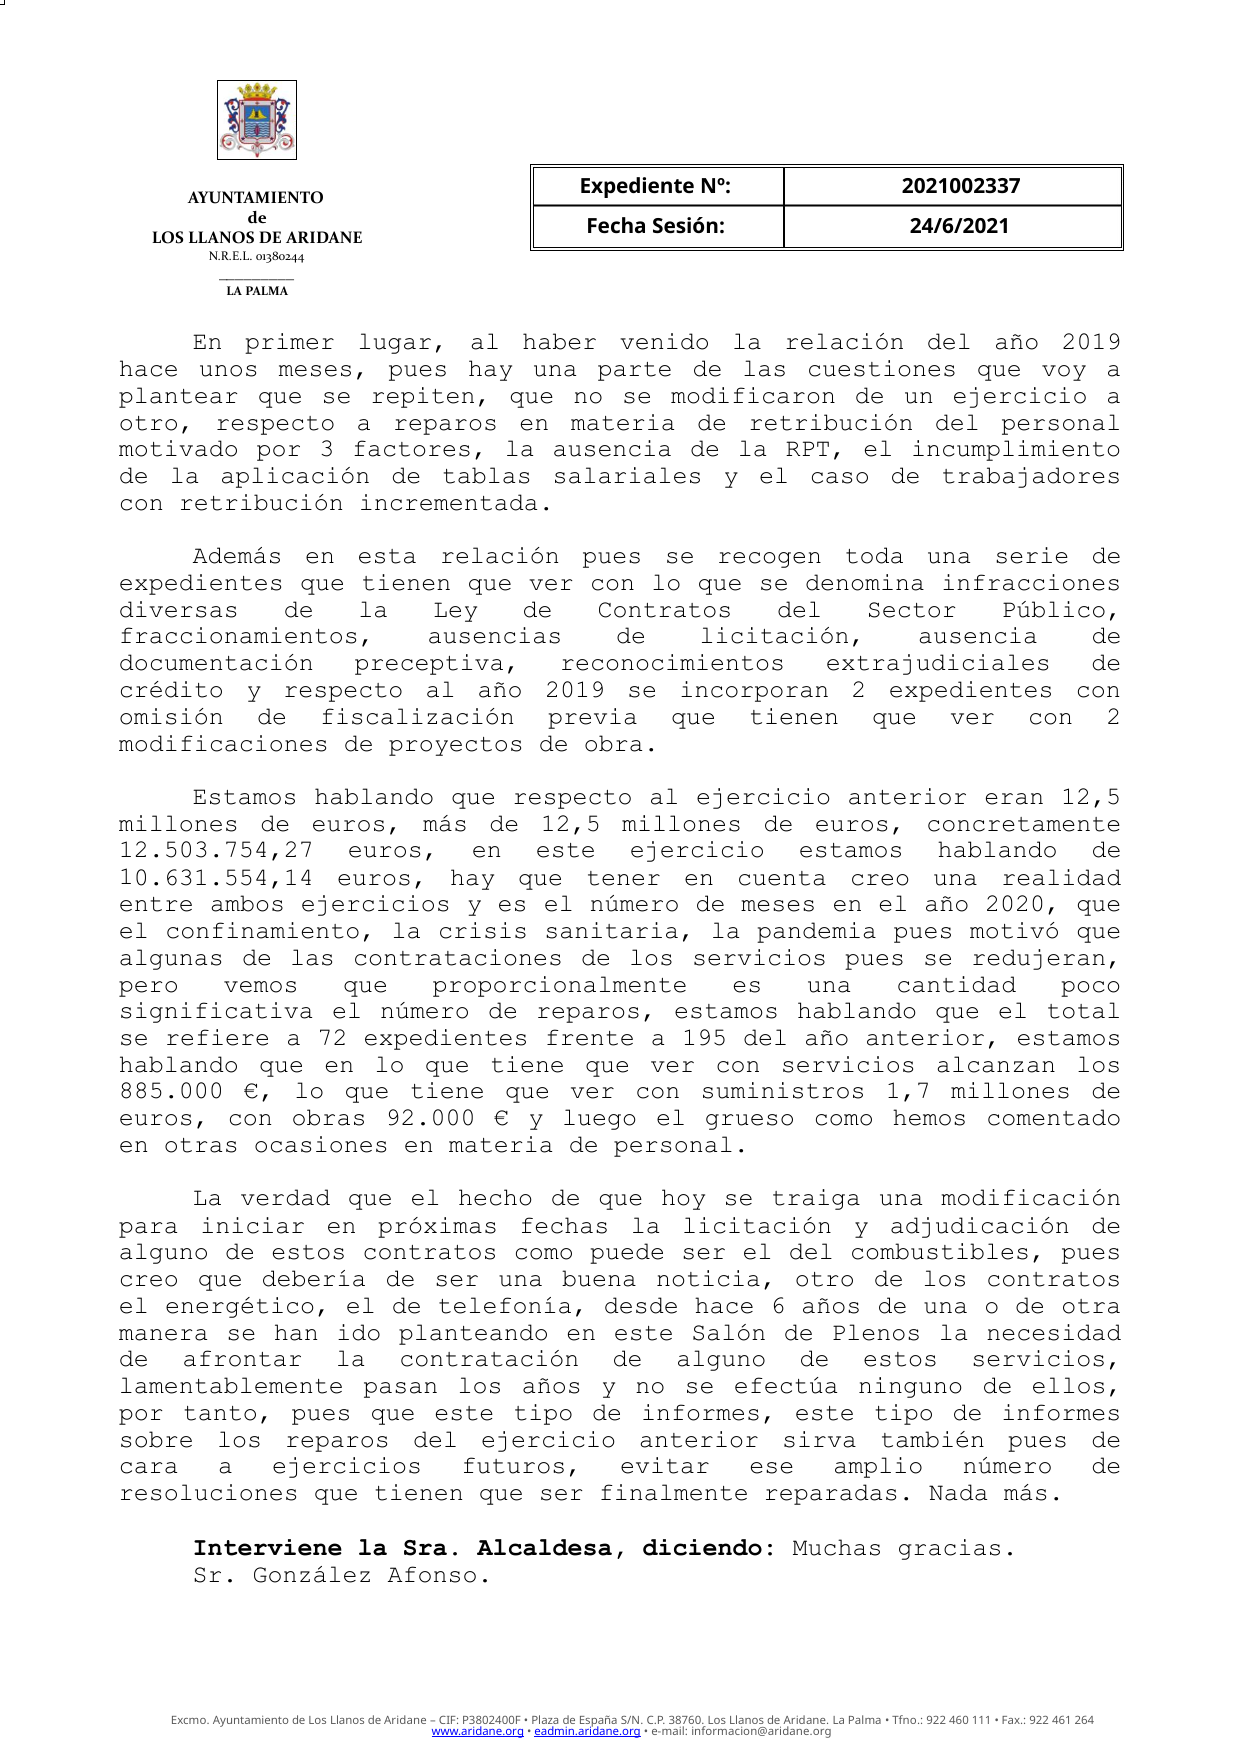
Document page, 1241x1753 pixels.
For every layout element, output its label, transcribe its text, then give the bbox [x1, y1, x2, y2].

text AYUNTAMIENTO [188, 190, 387, 207]
text 85.000 €, lo que tiene que ver con suministros 1,7 millones de [134, 1076, 1146, 1103]
text 24/6/2021 [909, 214, 1059, 239]
text modificaciones de proyectos de obra. [119, 730, 1146, 757]
picture [218, 81, 296, 159]
text LA PALMA [226, 286, 317, 298]
text diversas de la Ley de Contratos del Sector Público, [119, 596, 1146, 622]
text por tanto, pues que este tipo de informes, este tipo de informes [119, 1399, 1146, 1426]
text significativa el número de reparos, estamos hablando que el total [119, 997, 1146, 1024]
text sobre los reparos del ejercicio anterior sirva también pues de [119, 1426, 1146, 1452]
text 1 [119, 862, 159, 889]
text hace unos meses, pues hay una parte de las cuestiones que voy a [119, 355, 1146, 382]
text con retribución incrementada. [119, 489, 1146, 516]
text otro, respecto a reparos en materia de retribución del personal [119, 408, 1146, 435]
text Además en esta relación pues se recogen toda una serie de [192, 541, 1146, 569]
text Fecha Sesión: [586, 214, 761, 239]
text en otras ocasiones en materia de personal. [119, 1131, 1146, 1158]
text el energético, el de telefonía, desde hace 6 años de una o de otra [119, 1292, 1146, 1319]
text documentación preceptiva, reconocimientos extrajudiciales de [119, 649, 1146, 676]
text se refiere a 72 expedientes frente a 195 del año anterior, estamos [119, 1024, 1146, 1051]
text euros, con obras 92.000 € y luego el grueso como hemos comentado [119, 1103, 1146, 1131]
text resoluciones que tienen que ser finalmente reparadas. Nada más. [119, 1479, 1146, 1506]
text lamentablemente pasan los años y no se efectúa ninguno de ellos, [119, 1372, 1146, 1399]
text ________ [226, 266, 317, 282]
text pero vemos que proporcionalmente es una cantidad poco [119, 971, 1146, 997]
text Estamos hablando que respecto al ejercicio anterior eran 12,5 [192, 782, 1146, 810]
text crédito y respecto al año 2019 se incorporan 2 expedientes con [119, 676, 1146, 703]
text millones de euros, más de 12,5 millones de euros, concretamente [119, 810, 1146, 835]
text Sr. González Afonso. [192, 1561, 1042, 1588]
text 1 [119, 835, 134, 862]
text omisión de fiscalización previa que tienen que ver con 2 [119, 703, 1146, 730]
text www.aridane.org • eadmin.aridane.org • e-mail: informacion@aridane.org [431, 1724, 834, 1738]
text plantear que se repiten, que no se modificaron de un ejercicio a [119, 382, 1146, 408]
text _ [219, 266, 226, 279]
text manera se han ido planteando en este Salón de Plenos la necesidad [119, 1319, 1146, 1345]
text el confinamiento, la crisis sanitaria, la pandemia pues motivó que [119, 917, 1146, 944]
picture [531, 165, 1123, 250]
text En primer lugar, al haber venido la relación del año 2019 [192, 327, 1146, 355]
text Expediente Nº: [579, 173, 761, 198]
text cara a ejercicios futuros, evitar ese amplio número de [119, 1452, 1146, 1479]
text de [247, 210, 387, 227]
text 2021002337 [902, 173, 1059, 198]
text La verdad que el hecho de que hoy se traiga una modificación [192, 1183, 1146, 1212]
text LOS LLANOS DE ARIDANE [152, 230, 387, 247]
text alguno de estos contratos como puede ser el del combustibles, pues [119, 1238, 1146, 1265]
text N.R.E.L. 01380244 [208, 250, 327, 262]
text hablando que en lo que tiene que ver con servicios alcanzan los [119, 1051, 1146, 1076]
text motivado por 3 factores, la ausencia de la RPT, el incumplimiento [119, 435, 1146, 462]
text de afrontar la contratación de alguno de estos servicios, [119, 1345, 1146, 1372]
text para iniciar en próximas fechas la licitación y adjudicación de [119, 1212, 1146, 1238]
text 2.503.754,27 euros, en este ejercicio estamos hablando de [134, 835, 1146, 863]
text Excmo. Ayuntamiento de Los Llanos de Aridane – CIF: P3802400F • Plaza de España S/N. C.P. 38760. Los Llanos de Aridane. La Palma • Tfno.: 922 460 111 • Fax.: 922 461 264 [171, 1713, 1095, 1727]
text _ [317, 266, 327, 282]
text Interviene la Sra. Alcaldesa, diciendo: Muchas gracias. [192, 1532, 1042, 1561]
text fraccionamientos, ausencias de licitación, ausencia de [119, 622, 1146, 649]
text expedientes que tienen que ver con lo que se denomina infracciones [119, 569, 1146, 596]
text de la aplicación de tablas salariales y el caso de trabajadores [119, 462, 1146, 489]
text algunas de las contrataciones de los servicios pues se redujeran, [119, 944, 1146, 971]
text 8 [119, 1076, 134, 1103]
text entre ambos ejercicios y es el número de meses en el año 2020, que [119, 889, 1146, 917]
text 0.631.554,14 euros, hay que tener en cuenta creo una realidad [159, 863, 1146, 889]
text creo que debería de ser una buena noticia, otro de los contratos [119, 1265, 1146, 1292]
